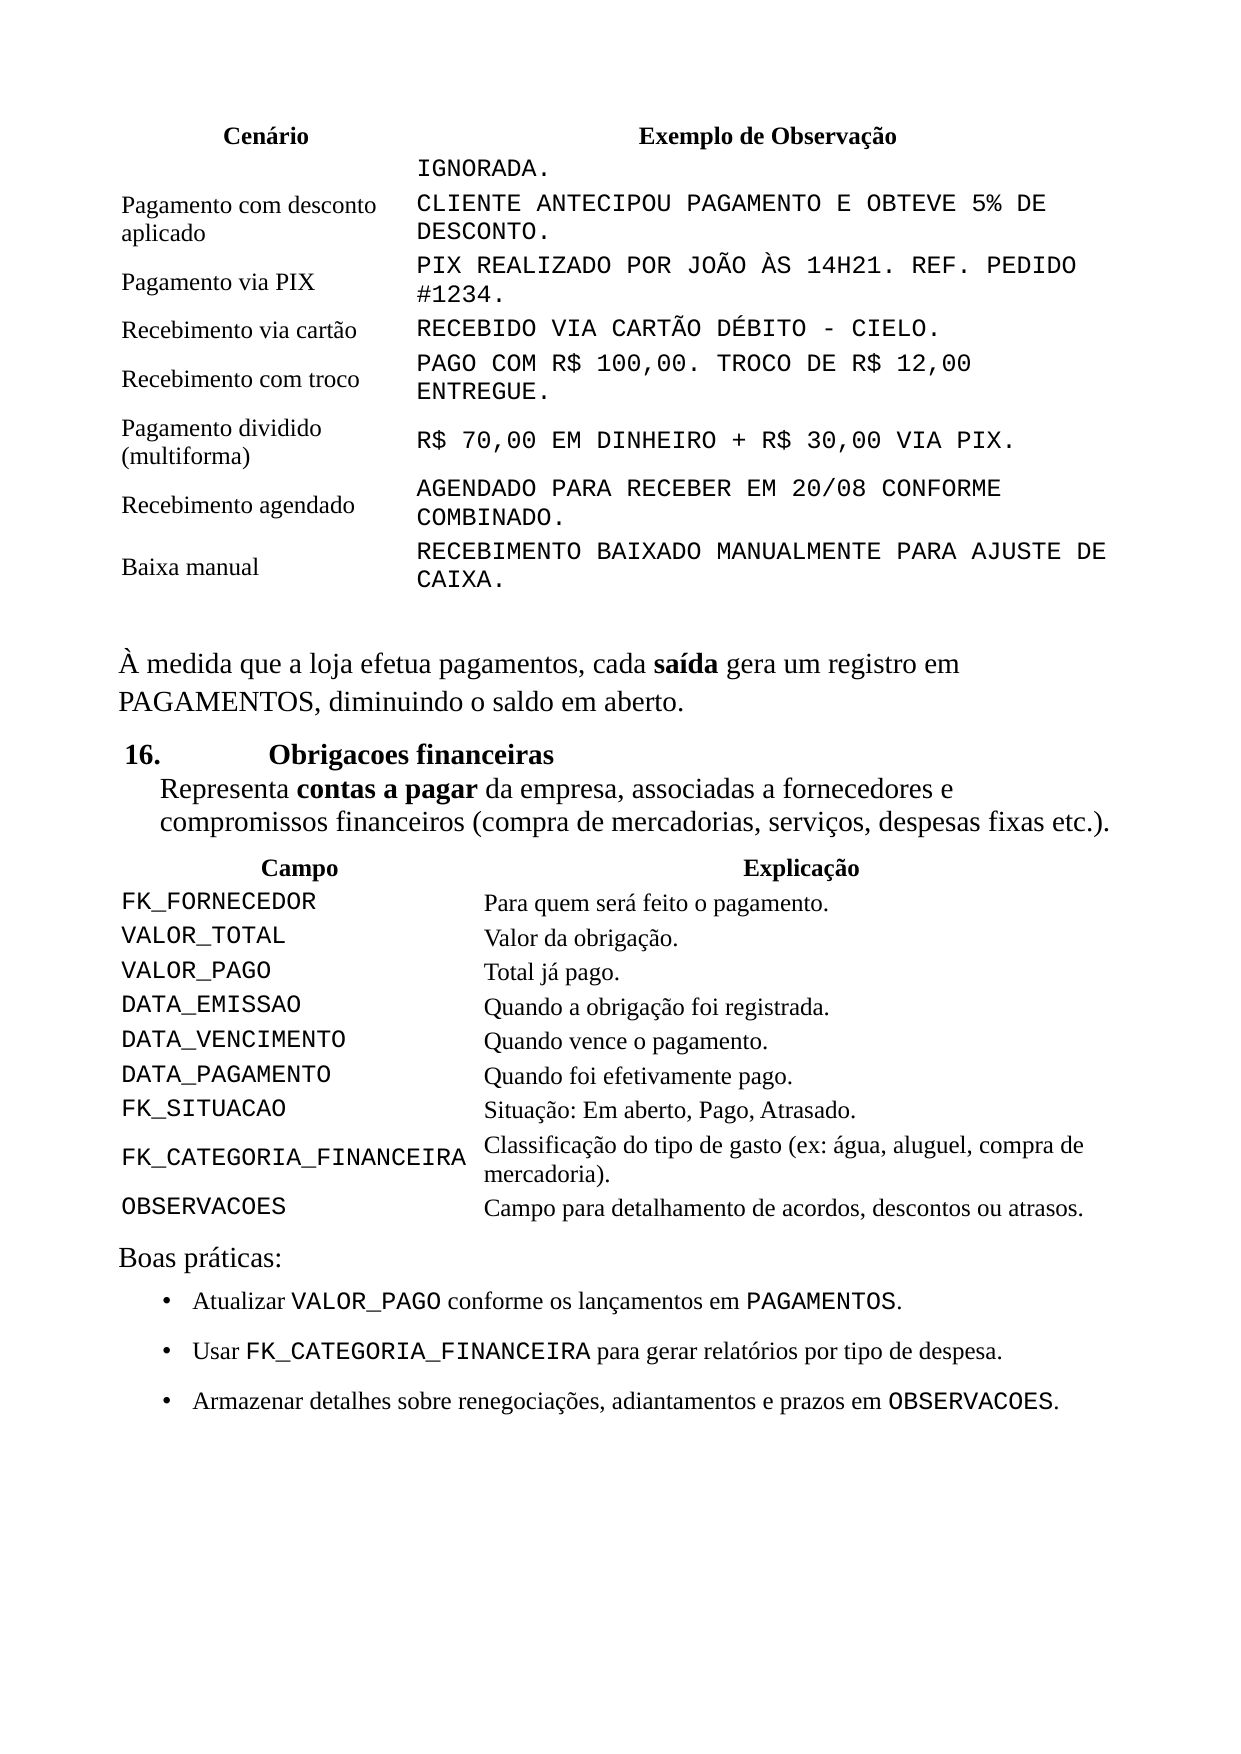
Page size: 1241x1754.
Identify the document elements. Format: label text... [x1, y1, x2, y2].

table_cell Quando vence o pagamento. [481, 1024, 1122, 1058]
table_header Campo [118, 851, 481, 885]
table_cell DATA_PAGAMENTO [118, 1058, 481, 1093]
table_cell Para quem será feito o pagamento. [481, 885, 1122, 920]
table_cell Situação: Em aberto, Pago, Atrasado. [481, 1093, 1122, 1127]
table_cell Valor da obrigação. [481, 920, 1122, 954]
list Atualizar VALOR_PAGO conforme os lançamentos em PAGAMENTOS. [162, 1286, 1122, 1317]
table_cell R$ 70,00 EM DINHEIRO + R$ 30,00 VIA PIX. [414, 410, 1122, 473]
table_cell Pagamento via PIX [118, 250, 413, 313]
table_cell OBSERVACOES [118, 1191, 481, 1225]
table_cell Quando a obrigação foi registrada. [481, 989, 1122, 1023]
table_cell Recebimento agendado [118, 473, 413, 536]
table_cell Pagamento com desconto aplicado [118, 187, 413, 250]
table_cell Campo para detalhamento de acordos, descontos ou atrasos. [481, 1191, 1122, 1225]
table_cell Recebimento com troco [118, 347, 413, 410]
table_cell Recebimento via cartão [118, 313, 413, 347]
table_cell IGNORADA. [414, 153, 1122, 187]
table_cell FK_CATEGORIA_FINANCEIRA [118, 1127, 481, 1191]
list Usar FK_CATEGORIA_FINANCEIRA para gerar relatórios por tipo de despesa. [162, 1336, 1122, 1367]
table_header Exemplo de Observação [414, 118, 1122, 153]
table_cell Total já pago. [481, 954, 1122, 989]
table_cell Quando foi efetivamente pago. [481, 1058, 1122, 1093]
table_cell VALOR_TOTAL [118, 920, 481, 954]
list Armazenar detalhes sobre renegociações, adiantamentos e prazos em OBSERVACOES. [162, 1386, 1122, 1417]
subtitle Obrigacoes financeiras Representa contas a pagar da empresa, associadas a fornecedores e compromissos financeiros (compra de mercadorias, serviços, despesas fixas etc.). [124, 737, 1122, 838]
text À medida que a loja efetua pagamentos, cada saída gera um registro em PAGAMENTOS, diminuindo o saldo em aberto. [118, 646, 1122, 718]
table_cell PIX REALIZADO POR JOÃO ÀS 14H21. REF. PEDIDO #1234. [414, 250, 1122, 313]
table_cell CLIENTE ANTECIPOU PAGAMENTO E OBTEVE 5% DE DESCONTO. [414, 187, 1122, 250]
table_cell FK_FORNECEDOR [118, 885, 481, 920]
table_cell FK_SITUACAO [118, 1093, 481, 1127]
subtitle Boas práticas: [118, 1240, 1122, 1273]
table_cell Classificação do tipo de gasto (ex: água, aluguel, compra de mercadoria). [481, 1127, 1122, 1191]
table_cell DATA_EMISSAO [118, 989, 481, 1023]
table_cell Baixa manual [118, 536, 413, 598]
table_cell [118, 153, 413, 187]
table_cell AGENDADO PARA RECEBER EM 20/08 CONFORME COMBINADO. [414, 473, 1122, 536]
table_cell PAGO COM R$ 100,00. TROCO DE R$ 12,00 ENTREGUE. [414, 347, 1122, 410]
table_cell DATA_VENCIMENTO [118, 1024, 481, 1058]
table_cell Pagamento dividido (multiforma) [118, 410, 413, 473]
table_cell VALOR_PAGO [118, 954, 481, 989]
table_cell RECEBIDO VIA CARTÃO DÉBITO - CIELO. [414, 313, 1122, 347]
table_header Cenário [118, 118, 413, 153]
table_cell RECEBIMENTO BAIXADO MANUALMENTE PARA AJUSTE DE CAIXA. [414, 536, 1122, 598]
table_header Explicação [481, 851, 1122, 885]
